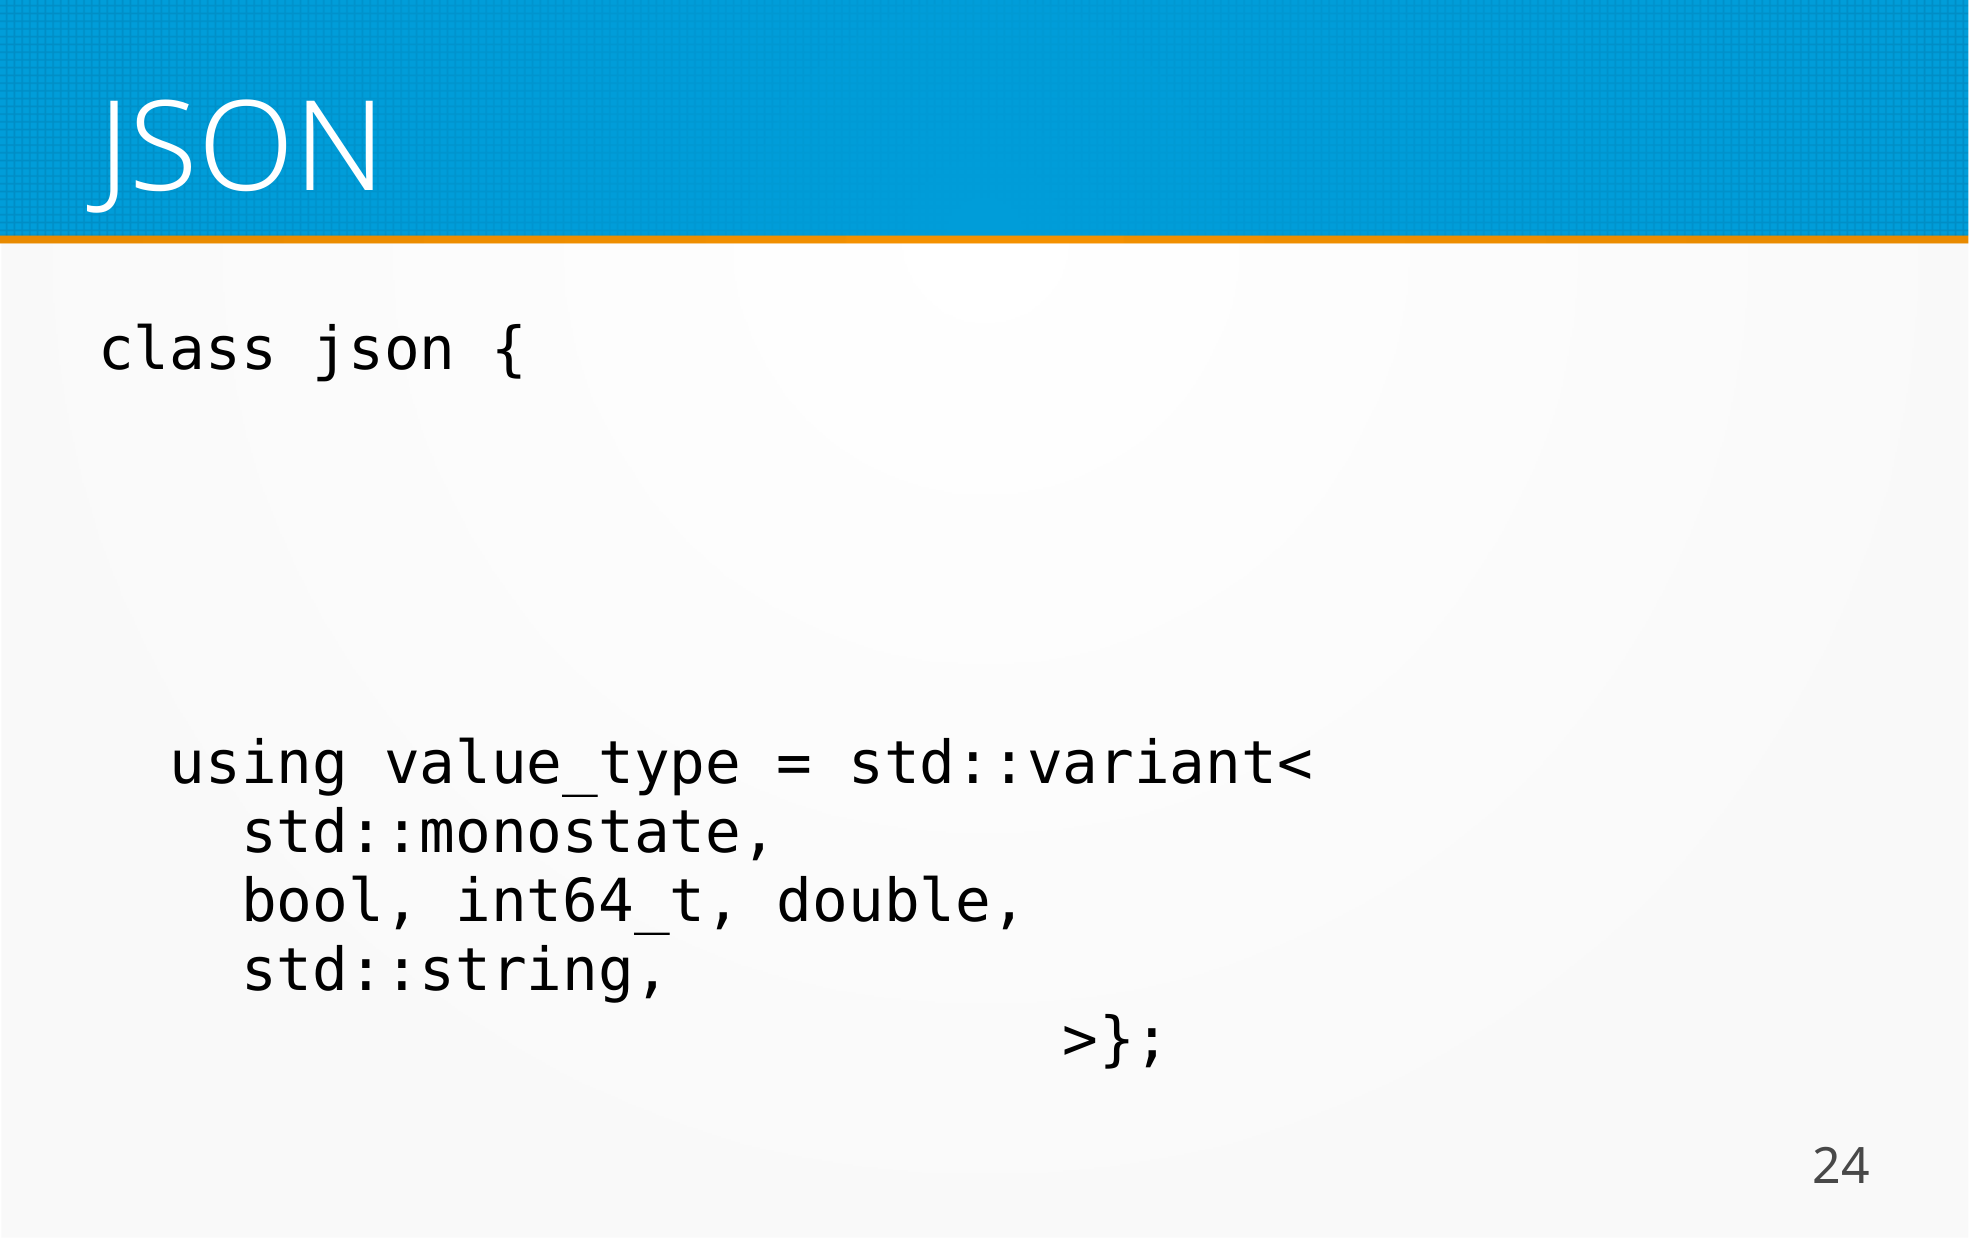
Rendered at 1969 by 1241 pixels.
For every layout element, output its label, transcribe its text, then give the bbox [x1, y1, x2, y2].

list class json { using value_type = std::variant< std::monostate, bool, int64_t, double, std::string, >}; [98, 315, 1861, 1081]
picture [0, 236, 1969, 1241]
title JSON [98, 19, 1870, 227]
